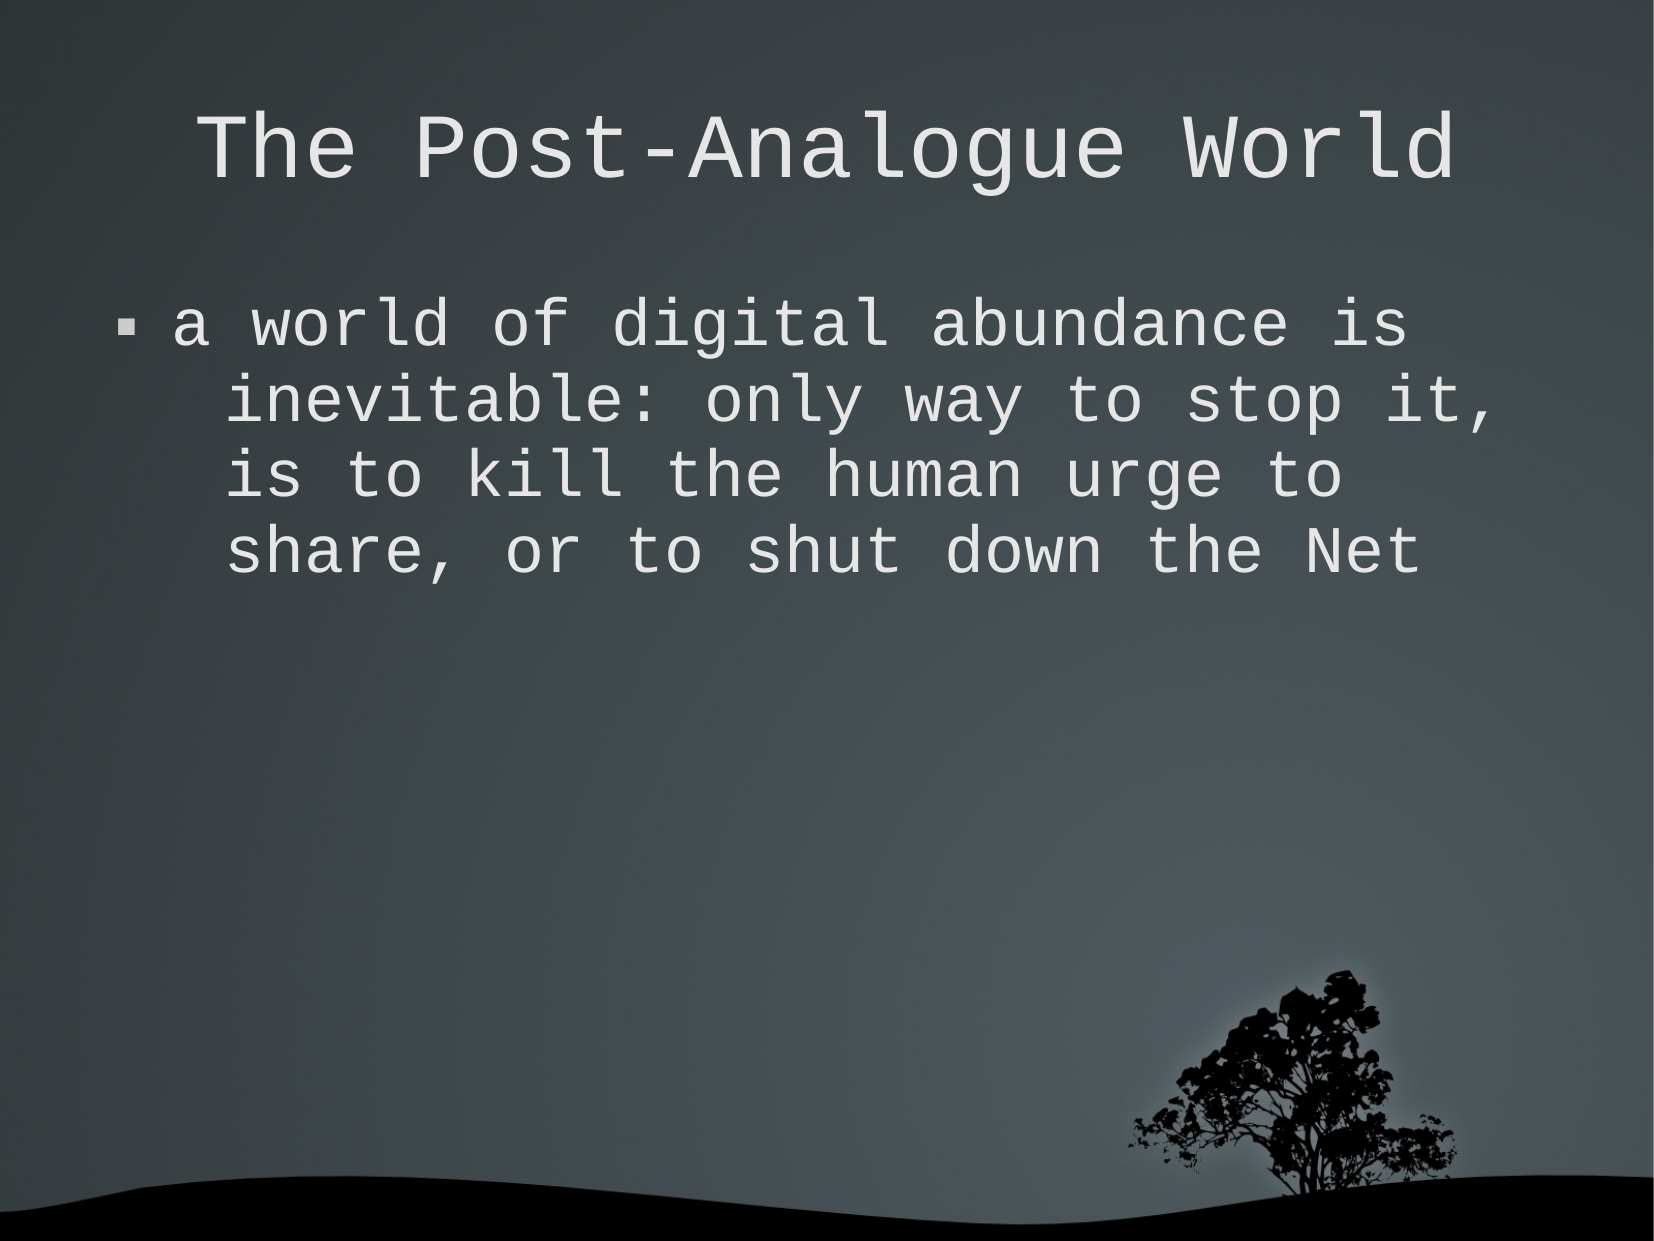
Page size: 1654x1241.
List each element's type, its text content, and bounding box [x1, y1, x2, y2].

list a world of digital abundance is inevitable: only way to stop it, is to kill the human urge to share, or to shut down the Net [82, 290, 1571, 1094]
picture [0, 0, 1654, 1241]
title The Post-Analogue World [82, 56, 1571, 250]
